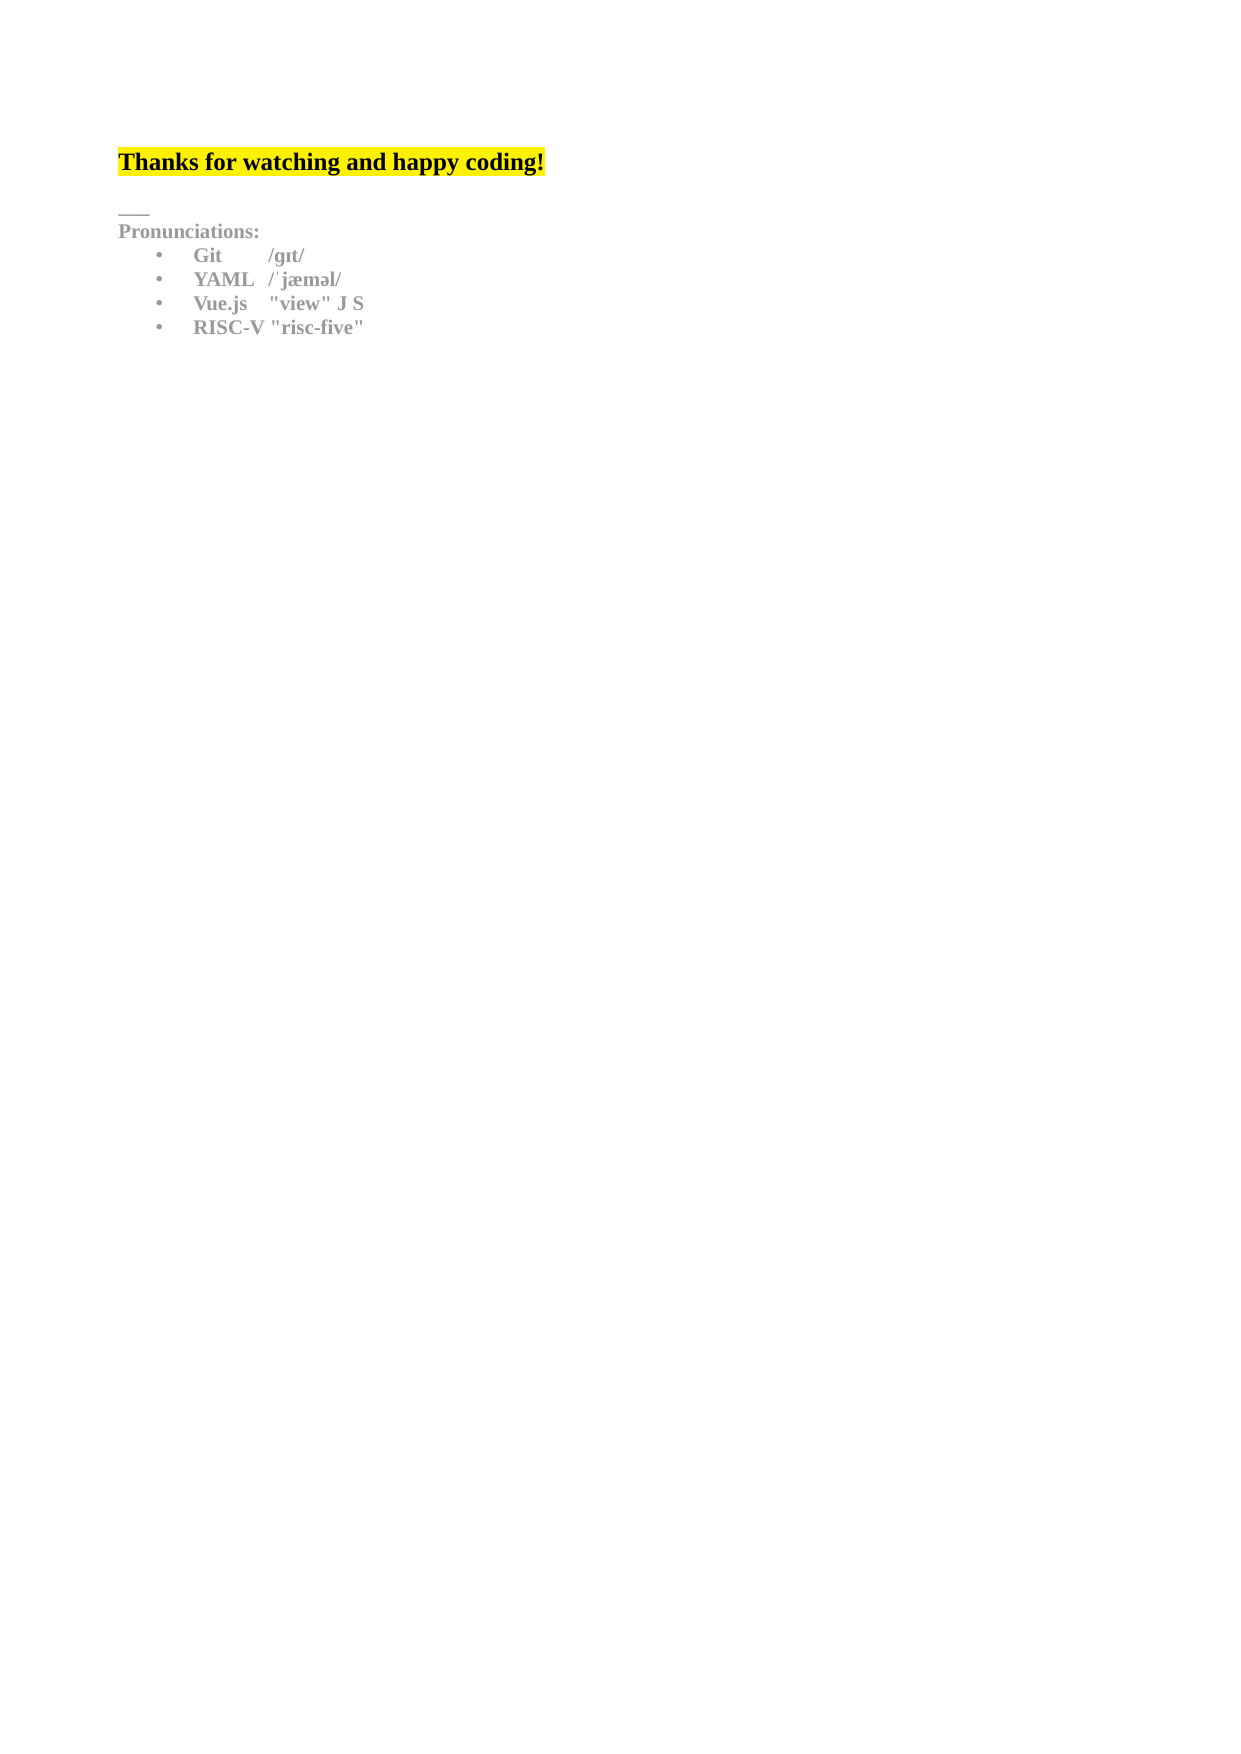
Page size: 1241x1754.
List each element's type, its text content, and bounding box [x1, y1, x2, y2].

list Git /ɡɪt/ [156, 243, 1122, 267]
list Vue.js "view" J S [156, 291, 1122, 315]
list RISC-V "risc-five" [156, 315, 1122, 339]
list YAML /ˈjæməl/ [156, 267, 1122, 291]
text Thanks for watching and happy coding! [118, 147, 1122, 176]
text ___ [118, 194, 1122, 218]
text Pronunciations: [118, 218, 1122, 243]
